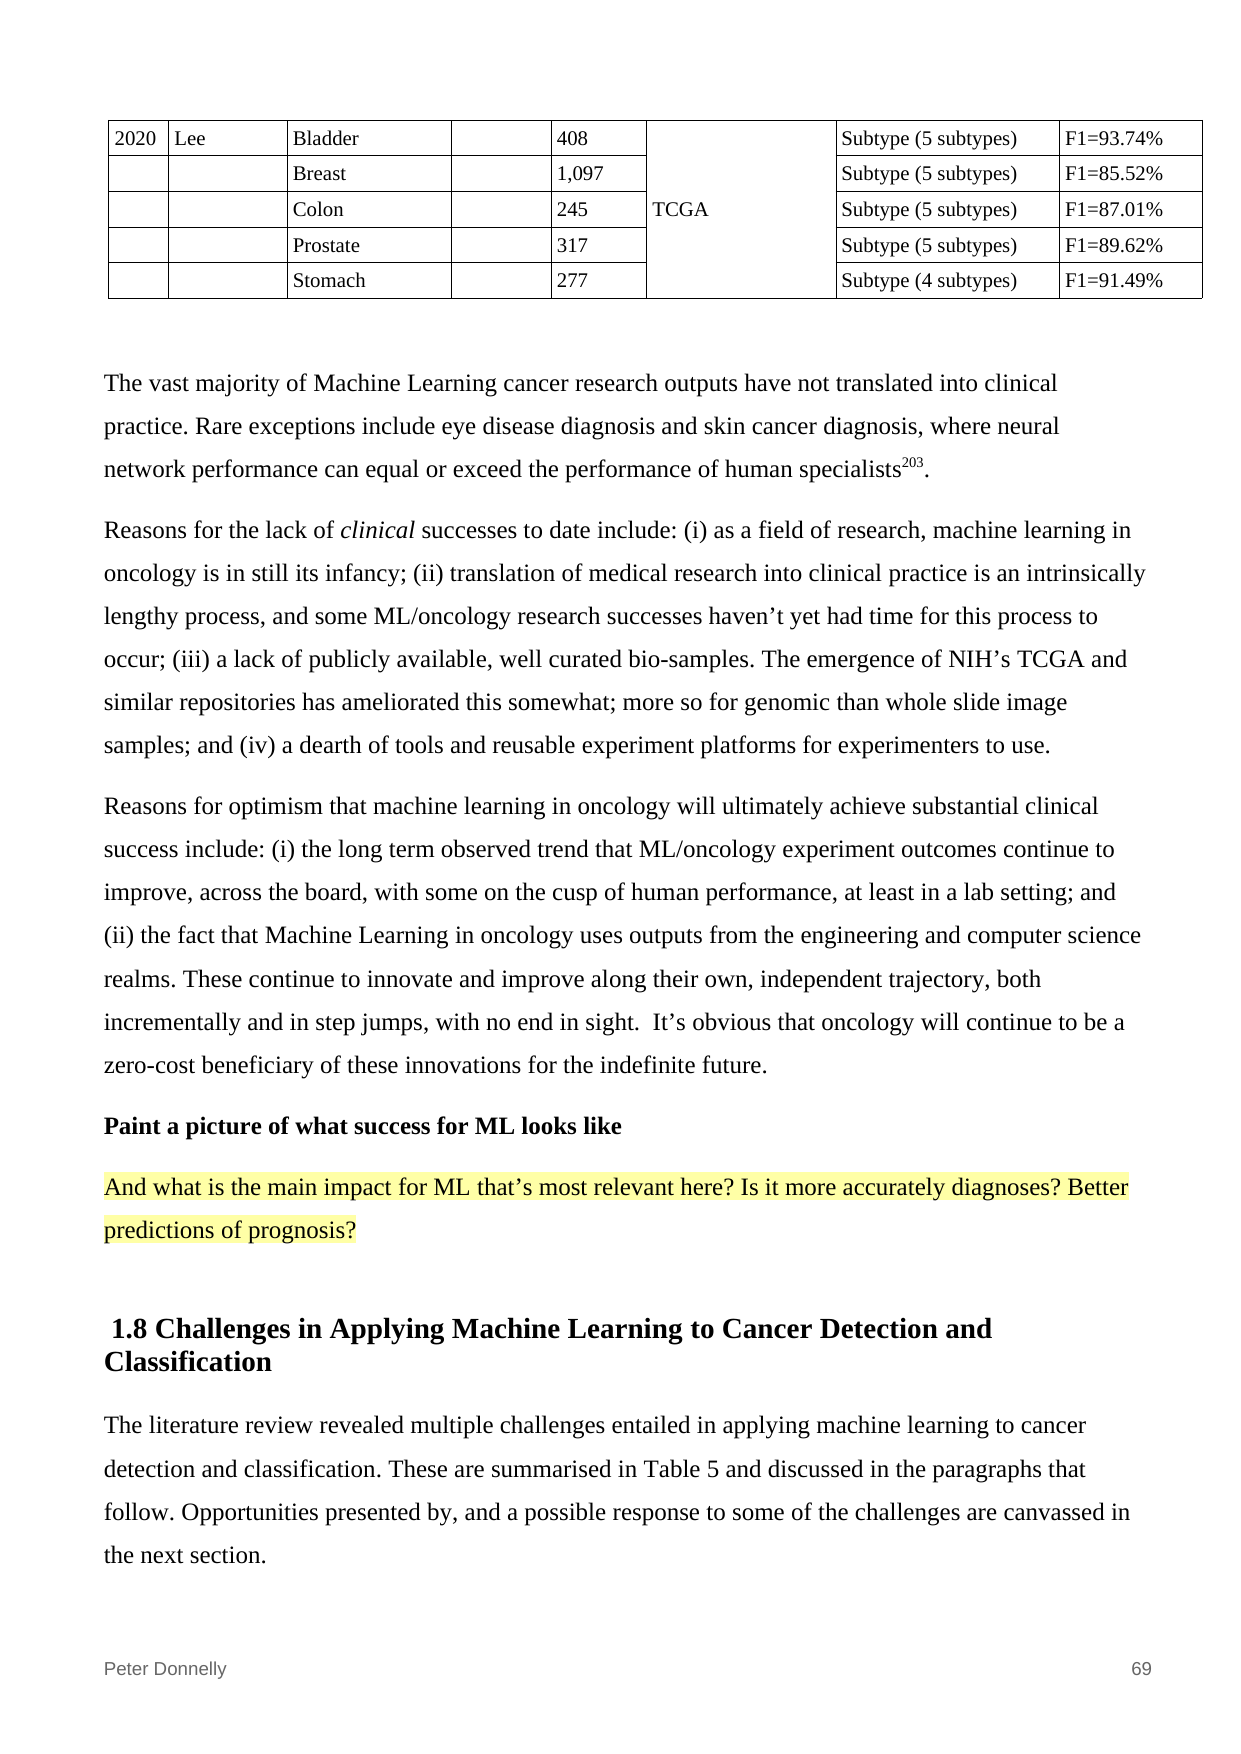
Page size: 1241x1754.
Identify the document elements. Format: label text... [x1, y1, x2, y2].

table_cell Breast [288, 156, 451, 191]
table_cell Subtype (4 subtypes) [837, 263, 1059, 298]
text Reasons for the lack of clinical successes to date include: (i) as a field of research, machine learning in oncology is in still its infancy; (ii) translation of medical research into clinical practice is an intrinsically lengthy process, and some ML/oncology research successes haven’t yet had time for this process to occur; (iii) a lack of publicly available, well curated bio-samples. The emergence of NIH’s TCGA and similar repositories has ameliorated this somewhat; more so for genomic than whole slide image samples; and (iv) a dearth of tools and reusable experiment platforms for experimenters to use. [103, 515, 1146, 759]
table_cell [169, 192, 287, 227]
table_cell Prostate [288, 228, 451, 262]
table_cell Subtype (5 subtypes) [837, 121, 1059, 155]
table_cell [452, 156, 551, 191]
text Paint a picture of what success for ML looks like [103, 1111, 1146, 1139]
table_cell [452, 228, 551, 262]
table_cell [109, 263, 168, 298]
table_cell 245 [552, 192, 646, 227]
table_cell Lee [169, 121, 287, 155]
table_cell Colon [288, 192, 451, 227]
table_cell [169, 263, 287, 298]
table_cell [452, 263, 551, 298]
text The literature review revealed multiple challenges entailed in applying machine learning to cancer detection and classification. These are summarised in Table 5 and discussed in the paragraphs that follow. Opportunities presented by, and a possible response to some of the challenges are canvassed in the next section. [103, 1411, 1146, 1569]
table_cell F1=91.49% [1060, 263, 1202, 298]
text The vast majority of Machine Learning cancer research outputs have not translated into clinical practice. Rare exceptions include eye disease diagnosis and skin cancer diagnosis, where neural network performance can equal or exceed the performance of human specialists. [103, 368, 1146, 483]
table_cell [169, 228, 287, 262]
table_cell [452, 192, 551, 227]
subtitle Challenges in Applying Machine Learning to Cancer Detection and Classification [103, 1311, 1146, 1378]
table_cell F1=87.01% [1060, 192, 1202, 227]
text Reasons for optimism that machine learning in oncology will ultimately achieve substantial clinical success include: (i) the long term observed trend that ML/oncology experiment outcomes continue to improve, across the board, with some on the cusp of human performance, at least in a lab setting; and (ii) the fact that Machine Learning in oncology uses outputs from the engineering and computer science realms. These continue to innovate and improve along their own, independent trajectory, both incrementally and in step jumps, with no end in sight. It’s obvious that oncology will continue to be a zero-cost beneficiary of these innovations for the indefinite future. [103, 791, 1146, 1079]
table_cell 408 [552, 121, 646, 155]
table_cell F1=85.52% [1060, 156, 1202, 191]
table_cell [109, 228, 168, 262]
table_cell 1,097 [552, 156, 646, 191]
table_cell 2020 [109, 121, 168, 155]
table_cell 277 [552, 263, 646, 298]
table_cell Subtype (5 subtypes) [837, 192, 1059, 227]
table_cell 317 [552, 228, 646, 262]
table_cell [169, 156, 287, 191]
text And what is the main impact for ML that’s most relevant here? Is it more accurately diagnoses? Better predictions of prognosis? [103, 1172, 1146, 1243]
table_cell Stomach [288, 263, 451, 298]
table_cell Subtype (5 subtypes) [837, 156, 1059, 191]
table_cell Bladder [288, 121, 451, 155]
table_cell TCGA [647, 121, 836, 298]
table_cell F1=93.74% [1060, 121, 1202, 155]
table_cell [109, 192, 168, 227]
table_cell Subtype (5 subtypes) [837, 228, 1059, 262]
table_cell F1=89.62% [1060, 228, 1202, 262]
table_cell [109, 156, 168, 191]
table_cell [452, 121, 551, 155]
